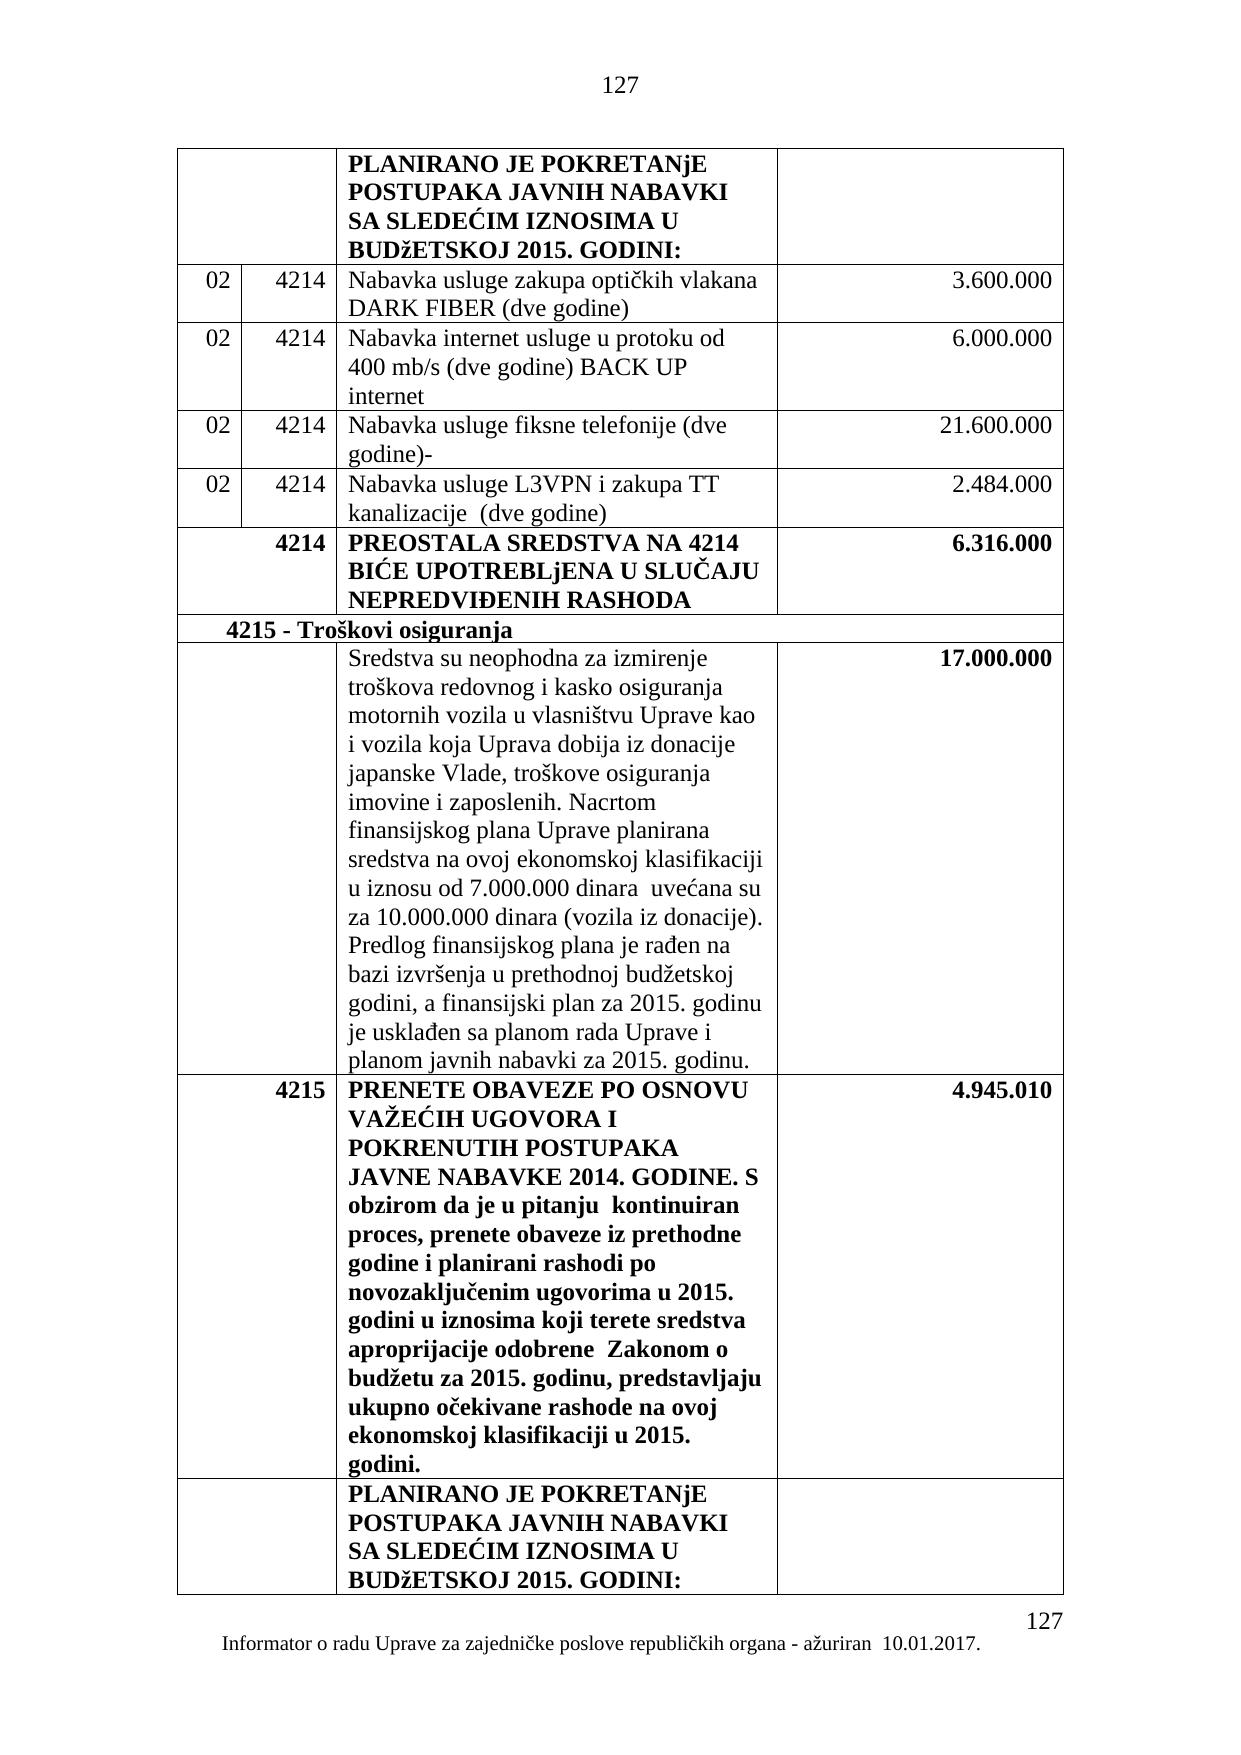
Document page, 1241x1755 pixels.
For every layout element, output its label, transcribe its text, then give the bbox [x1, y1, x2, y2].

table_cell 4214 [242, 469, 336, 527]
table_cell Nabavka usluge fiksne telefonije (dve godine)- [337, 411, 777, 468]
table_cell 02 [178, 469, 241, 527]
table_cell 4215 [178, 1075, 336, 1478]
table_cell 4214 [242, 265, 336, 322]
table_cell 02 [178, 411, 241, 468]
table_cell 2.484.000 [778, 469, 1063, 527]
table_cell PREOSTALA SREDSTVA NA 4214 BIĆE UPOTREBLjENA U SLUČAJU NEPREDVIĐENIH RASHODA [337, 528, 777, 614]
table_cell 6.316.000 [778, 528, 1063, 614]
table_cell 02 [178, 265, 241, 322]
table_cell 6.000.000 [778, 323, 1063, 409]
table_cell [178, 1479, 336, 1594]
table_cell Nabavka usluge zakupa optičkih vlakana DARK FIBER (dve godine) [337, 265, 777, 322]
table_cell [778, 149, 1063, 264]
table_cell 4214 [242, 323, 336, 409]
table_cell [178, 149, 336, 264]
table_cell 17.000.000 [778, 643, 1063, 1074]
table_cell Nabavka internet usluge u protoku od 400 mb/s (dve godine) BACK UP internet [337, 323, 777, 409]
table_cell 21.600.000 [778, 411, 1063, 468]
table_cell 02 [178, 323, 241, 409]
table_cell 4214 [242, 411, 336, 468]
table_cell 4215 - Troškovi osiguranja [178, 615, 1063, 642]
table_cell PLANIRANO JE POKRETANјE POSTUPAKA JAVNIH NABAVKI SA SLEDEĆIM IZNOSIMA U BUDžETSKOJ 2015. GODINI: [337, 1479, 777, 1594]
table_cell Nabavka usluge L3VPN i zakupa TT kanalizacije (dve godine) [337, 469, 777, 527]
table_cell 4214 [178, 528, 336, 614]
table_cell [778, 1479, 1063, 1594]
table_cell PRENETE OBAVEZE PO OSNOVU VAŽEĆIH UGOVORA I POKRENUTIH POSTUPAKA JAVNE NABAVKE 2014. GODINE. S obzirom da je u pitanju kontinuiran proces, prenete obaveze iz prethodne godine i planirani rashodi po novozaklјučenim ugovorima u 2015. godini u iznosima koji terete sredstva aproprijacije odobrene Zakonom o budžetu za 2015. godinu, predstavlјaju ukupno očekivane rashode na ovoj ekonomskoj klasifikaciji u 2015. godini. [337, 1075, 777, 1478]
table_cell Sredstva su neophodna za izmirenje troškova redovnog i kasko osiguranja motornih vozila u vlasništvu Uprave kao i vozila koja Uprava dobija iz donacije japanske Vlade, troškove osiguranja imovine i zaposlenih. Nacrtom finansijskog plana Uprave planirana sredstva na ovoj ekonomskoj klasifikaciji u iznosu od 7.000.000 dinara uvećana su za 10.000.000 dinara (vozila iz donacije). Predlog finansijskog plana je rađen na bazi izvršenja u prethodnoj budžetskoj godini, a finansijski plan za 2015. godinu je usklađen sa planom rada Uprave i planom javnih nabavki za 2015. godinu. [337, 643, 777, 1074]
table_cell [178, 643, 336, 1074]
table_cell 3.600.000 [778, 265, 1063, 322]
table_cell 4.945.010 [778, 1075, 1063, 1478]
table_cell PLANIRANO JE POKRETANјE POSTUPAKA JAVNIH NABAVKI SA SLEDEĆIM IZNOSIMA U BUDžETSKOJ 2015. GODINI: [337, 149, 777, 264]
